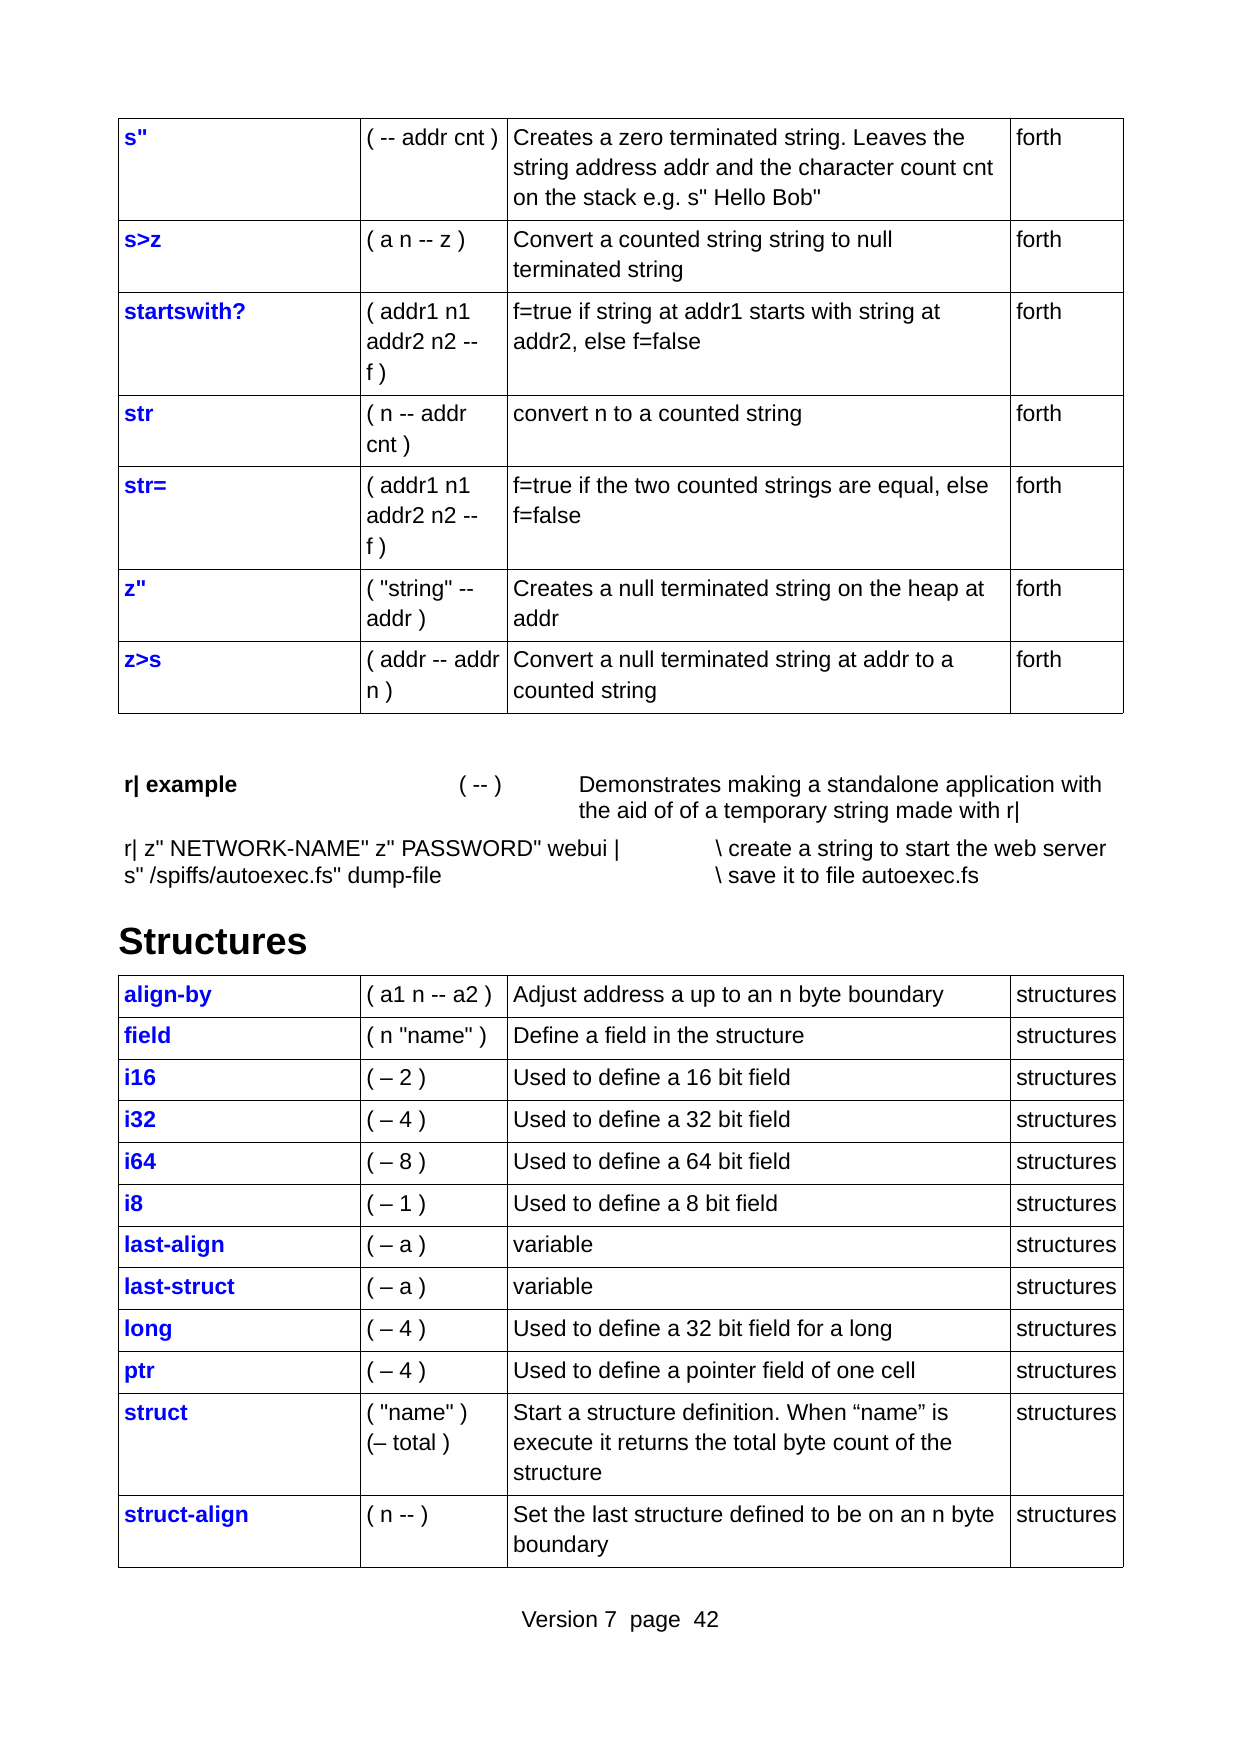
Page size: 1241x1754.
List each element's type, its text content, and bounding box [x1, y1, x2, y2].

table_cell ( n "name" ) [361, 1018, 507, 1058]
table_cell variable [508, 1227, 1010, 1267]
table_cell structures [1011, 1060, 1123, 1100]
table_cell last-align [119, 1227, 360, 1267]
table_cell i32 [119, 1101, 360, 1142]
table_cell Used to define a 16 bit field [508, 1060, 1010, 1100]
table_cell s>z [119, 221, 360, 292]
table_cell Creates a zero terminated string. Leaves the string address addr and the character count cnt on the stack e.g. s" Hello Bob" [508, 119, 1010, 220]
table_cell structures [1011, 1496, 1123, 1567]
table_header r| example [118, 765, 453, 829]
table_cell ( – 4 ) [361, 1352, 507, 1393]
table_cell forth [1011, 570, 1123, 641]
table_cell startswith? [119, 293, 360, 394]
table_cell str [119, 396, 360, 466]
table_cell structures [1011, 1018, 1123, 1058]
table_cell Convert a null terminated string at addr to a counted string [508, 642, 1010, 713]
table_cell ( addr -- addr n ) [361, 642, 507, 713]
table_cell ( – 8 ) [361, 1143, 507, 1184]
table_cell last-struct [119, 1268, 360, 1309]
table_cell str= [119, 467, 360, 569]
table_cell structures [1011, 1143, 1123, 1184]
table_cell Define a field in the structure [508, 1018, 1010, 1058]
table_cell ( a n -- z ) [361, 221, 507, 292]
table_cell f=true if string at addr1 starts with string at addr2, else f=false [508, 293, 1010, 394]
table_cell struct [119, 1394, 360, 1495]
table_cell z>s [119, 642, 360, 713]
table_cell f=true if the two counted strings are equal, else f=false [508, 467, 1010, 569]
table_cell ( – 4 ) [361, 1310, 507, 1351]
table_header structures [1011, 976, 1123, 1017]
table_cell Creates a null terminated string on the heap at addr [508, 570, 1010, 641]
table_cell ( addr1 n1 addr2 n2 -- f ) [361, 467, 507, 569]
table_cell convert n to a counted string [508, 396, 1010, 466]
table_cell z" [119, 570, 360, 641]
table_cell forth [1011, 221, 1123, 292]
table_cell Convert a counted string string to null terminated string [508, 221, 1010, 292]
subtitle Structures [118, 919, 1122, 962]
table_cell ( -- addr cnt ) [361, 119, 507, 220]
table_cell Used to define a 32 bit field [508, 1101, 1010, 1142]
table_header Demonstrates making a standalone application with the aid of of a temporary string made with r| [573, 765, 1123, 829]
table_cell structures [1011, 1310, 1123, 1351]
table_cell ( n -- ) [361, 1496, 507, 1567]
table_cell ( "name" ) (– total ) [361, 1394, 507, 1495]
table_cell r| z" NETWORK-NAME" z" PASSWORD" webui | \ create a string to start the web server s" /spiffs/autoexec.fs" dump-file \ save it to file autoexec.fs [118, 830, 1123, 894]
table_cell Set the last structure defined to be on an n byte boundary [508, 1496, 1010, 1567]
table_cell Used to define a pointer field of one cell [508, 1352, 1010, 1393]
table_cell forth [1011, 642, 1123, 713]
table_cell struct-align [119, 1496, 360, 1567]
table_cell ptr [119, 1352, 360, 1393]
table_cell Used to define a 8 bit field [508, 1185, 1010, 1226]
table_cell forth [1011, 467, 1123, 569]
table_cell ( n -- addr cnt ) [361, 396, 507, 466]
table_cell Used to define a 64 bit field [508, 1143, 1010, 1184]
table_header align-by [119, 976, 360, 1017]
table_header Adjust address a up to an n byte boundary [508, 976, 1010, 1017]
table_cell ( "string" -- addr ) [361, 570, 507, 641]
table_cell field [119, 1018, 360, 1058]
table_cell i16 [119, 1060, 360, 1100]
table_cell variable [508, 1268, 1010, 1309]
table_cell forth [1011, 396, 1123, 466]
table_cell ( – a ) [361, 1227, 507, 1267]
table_cell structures [1011, 1227, 1123, 1267]
table_cell forth [1011, 293, 1123, 394]
table_cell Start a structure definition. When “name” is execute it returns the total byte count of the structure [508, 1394, 1010, 1495]
table_cell structures [1011, 1394, 1123, 1495]
table_cell structures [1011, 1101, 1123, 1142]
table_header ( -- ) [453, 765, 573, 829]
table_cell long [119, 1310, 360, 1351]
table_cell structures [1011, 1352, 1123, 1393]
table_cell ( – 4 ) [361, 1101, 507, 1142]
table_cell ( addr1 n1 addr2 n2 -- f ) [361, 293, 507, 394]
table_header ( a1 n -- a2 ) [361, 976, 507, 1017]
table_cell i64 [119, 1143, 360, 1184]
table_cell ( – 1 ) [361, 1185, 507, 1226]
table_cell ( – 2 ) [361, 1060, 507, 1100]
table_cell structures [1011, 1185, 1123, 1226]
table_cell s" [119, 119, 360, 220]
table_cell structures [1011, 1268, 1123, 1309]
table_cell ( – a ) [361, 1268, 507, 1309]
table_cell Used to define a 32 bit field for a long [508, 1310, 1010, 1351]
table_cell forth [1011, 119, 1123, 220]
table_cell i8 [119, 1185, 360, 1226]
